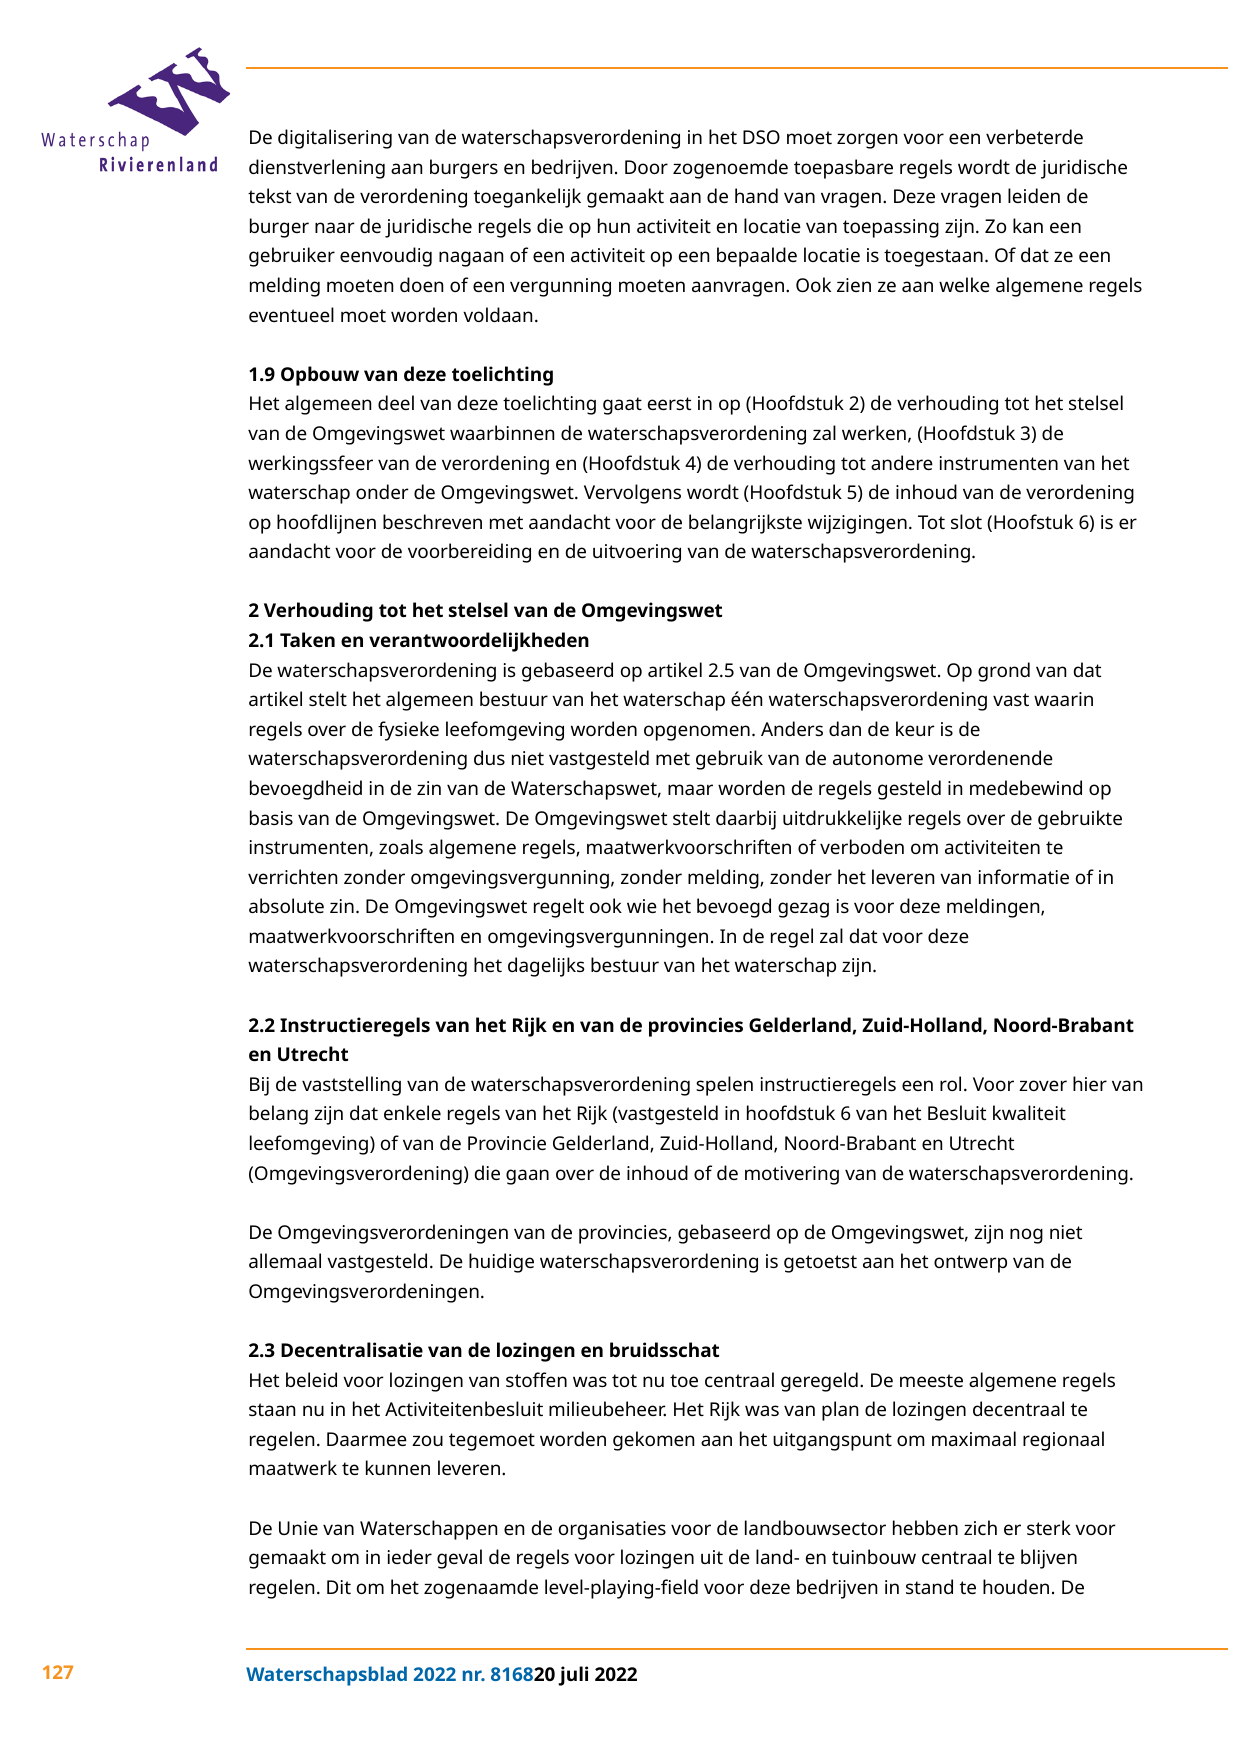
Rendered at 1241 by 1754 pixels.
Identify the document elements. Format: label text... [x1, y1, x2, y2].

text 2.3 Decentralisatie van de lozingen en bruidsschat [248, 1337, 1152, 1363]
text De waterschapsverordening is gebaseerd op artikel 2.5 van de Omgevingswet. Op grond van dat artikel stelt het algemeen bestuur van het waterschap één waterschapsverordening vast waarin regels over de fysieke leefomgeving worden opgenomen. Anders dan de keur is de waterschapsverordening dus niet vastgesteld met gebruik van de autonome verordenende bevoegdheid in de zin van de Waterschapswet, maar worden de regels gesteld in medebewind op basis van de Omgevingswet. De Omgevingswet stelt daarbij uitdrukkelijke regels over de gebruikte instrumenten, zoals algemene regels, maatwerkvoorschriften of verboden om activiteiten te verrichten zonder omgevingsvergunning, zonder melding, zonder het leveren van informatie of in absolute zin. De Omgevingswet regelt ook wie het bevoegd gezag is voor deze meldingen, maatwerkvoorschriften en omgevingsvergunningen. In de regel zal dat voor deze waterschapsverordening het dagelijks bestuur van het waterschap zijn. [248, 657, 1152, 978]
text 2.1 Taken en verantwoordelijkheden [248, 627, 1152, 653]
picture [41, 47, 231, 172]
text Het algemeen deel van deze toelichting gaat eerst in op (Hoofdstuk 2) de verhouding tot het stelsel van de Omgevingswet waarbinnen de waterschapsverordening zal werken, (Hoofdstuk 3) de werkingssfeer van de verordening en (Hoofdstuk 4) de verhouding tot andere instrumenten van het waterschap onder de Omgevingswet. Vervolgens wordt (Hoofdstuk 5) de inhoud van de verordening op hoofdlijnen beschreven met aandacht voor de belangrijkste wijzigingen. Tot slot (Hoofstuk 6) is er aandacht voor de voorbereiding en de uitvoering van de waterschapsverordening. [248, 391, 1152, 564]
text 2.2 Instructieregels van het Rijk en van de provincies Gelderland, Zuid-Holland, Noord-Brabant en Utrecht [248, 1012, 1152, 1067]
text De Unie van Waterschappen en de organisaties voor de landbouwsector hebben zich er sterk voor gemaakt om in ieder geval de regels voor lozingen uit de land- en tuinbouw centraal te blijven regelen. Dit om het zogenaamde level-playing-field voor deze bedrijven in stand te houden. De [248, 1515, 1152, 1600]
text Het beleid voor lozingen van stoffen was tot nu toe centraal geregeld. De meeste algemene regels staan nu in het Activiteitenbesluit milieubeheer. Het Rijk was van plan de lozingen decentraal te regelen. Daarmee zou tegemoet worden gekomen aan het uitgangspunt om maximaal regionaal maatwerk te kunnen leveren. [248, 1367, 1152, 1481]
text Bij de vaststelling van de waterschapsverordening spelen instructieregels een rol. Voor zover hier van belang zijn dat enkele regels van het Rijk (vastgesteld in hoofdstuk 6 van het Besluit kwaliteit leefomgeving) of van de Provincie Gelderland, Zuid-Holland, Noord-Brabant en Utrecht (Omgevingsverordening) die gaan over de inhoud of de motivering van de waterschapsverordening. [248, 1071, 1152, 1186]
text 2 Verhouding tot het stelsel van de Omgevingswet [248, 598, 1152, 623]
text De Omgevingsverordeningen van de provincies, gebaseerd op de Omgevingswet, zijn nog niet allemaal vastgesteld. De huidige waterschapsverordening is getoetst aan het ontwerp van de Omgevingsverordeningen. [248, 1219, 1152, 1304]
text De digitalisering van de waterschapsverordening in het DSO moet zorgen voor een verbeterde dienstverlening aan burgers en bedrijven. Door zogenoemde toepasbare regels wordt de juridische tekst van de verordening toegankelijk gemaakt aan de hand van vragen. Deze vragen leiden de burger naar de juridische regels die op hun activiteit en locatie van toepassing zijn. Zo kan een gebruiker eenvoudig nagaan of een activiteit op een bepaalde locatie is toegestaan. Of dat ze een melding moeten doen of een vergunning moeten aanvragen. Ook zien ze aan welke algemene regels eventueel moet worden voldaan. [248, 124, 1152, 328]
text 1.9 Opbouw van deze toelichting [248, 361, 1152, 387]
